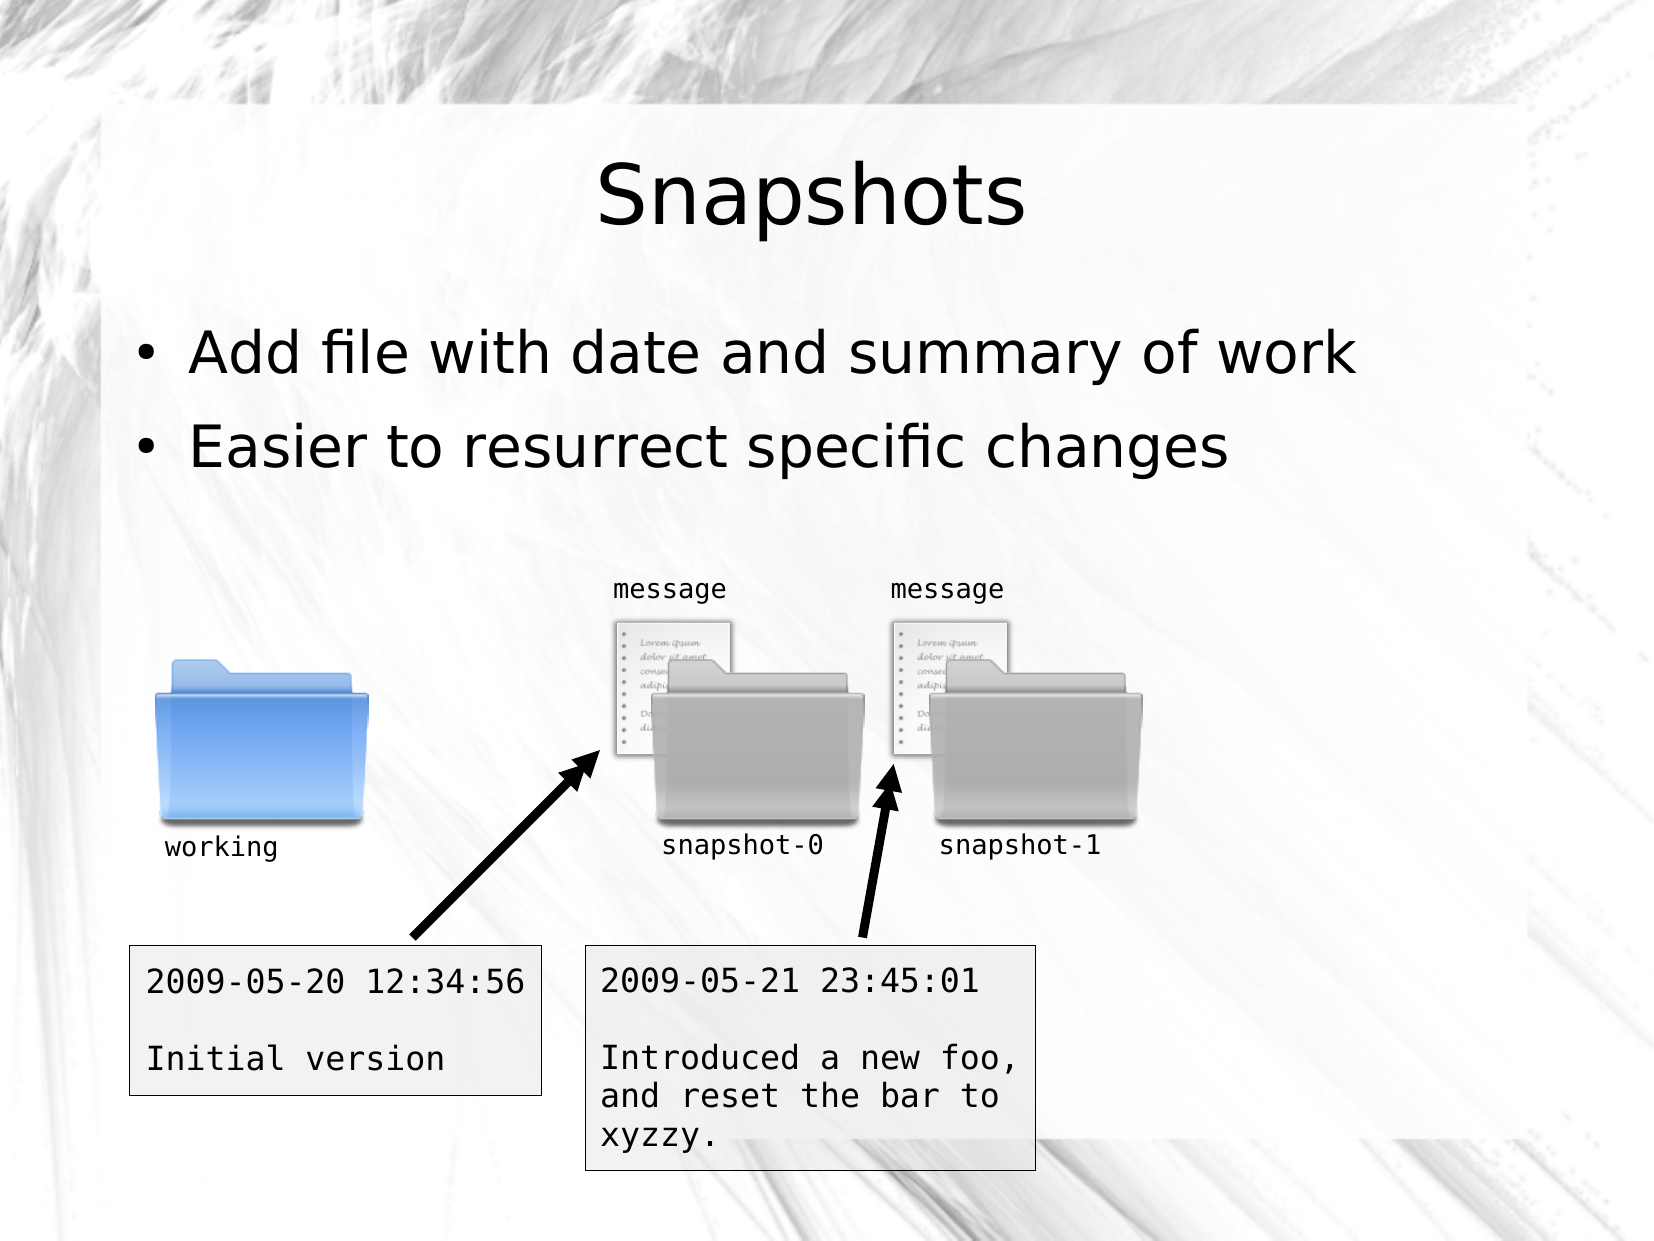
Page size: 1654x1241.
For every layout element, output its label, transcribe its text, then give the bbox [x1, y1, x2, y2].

text_box 2009-05-20 12:34:56 Initial version [129, 945, 542, 1096]
title Snapshots [118, 112, 1506, 281]
text_box snapshot-0 [646, 822, 839, 869]
text_box 2009-05-21 23:45:01 Introduced a new foo, and reset the bar to xyzzy. [585, 945, 1036, 1171]
list Add file with date and summary of work Easier to resurrect specific changes [118, 319, 1571, 1040]
picture [0, 0, 1654, 1241]
text_box snapshot-1 [923, 822, 1117, 869]
text_box message [598, 566, 742, 613]
text_box message [875, 566, 1020, 613]
